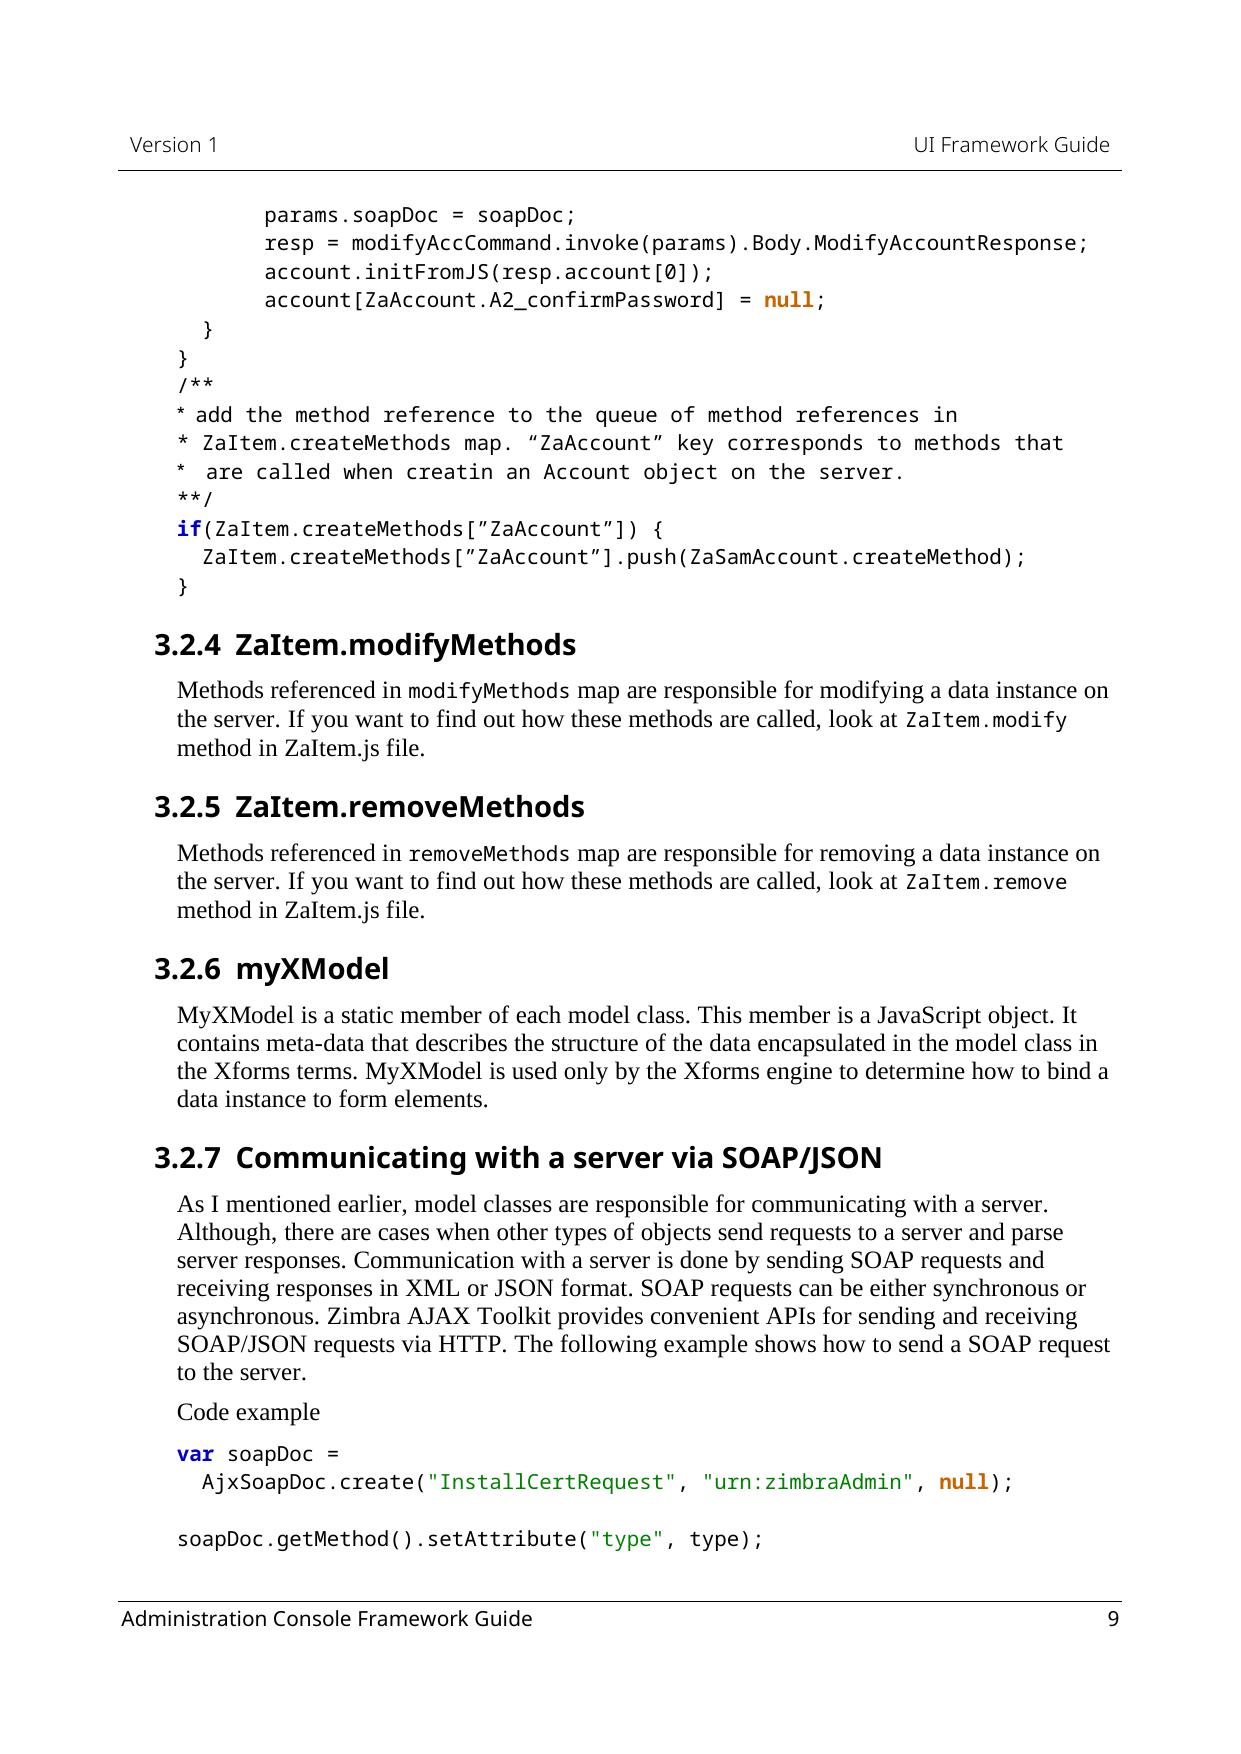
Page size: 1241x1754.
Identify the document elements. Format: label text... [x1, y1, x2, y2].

text ZaItem.createMethods[”ZaAccount”].push(ZaSamAccount.createMethod); [177, 542, 1122, 571]
text **/ [177, 485, 1122, 514]
text * add the method reference to the queue of method references in [177, 399, 1122, 428]
text /** [177, 371, 1122, 399]
text Methods referenced in modifyMethods map are responsible for modifying a data instance on the server. If you want to find out how these methods are called, look at ZaItem.modify method in ZaItem.js file. [177, 676, 1122, 761]
subtitle ZaItem.modifyMethods [154, 624, 1122, 664]
text } [177, 342, 1122, 371]
text Methods referenced in removeMethods map are responsible for removing a data instance on the server. If you want to find out how these methods are called, look at ZaItem.remove method in ZaItem.js file. [177, 838, 1122, 923]
subtitle myXModel [154, 948, 1122, 988]
subtitle Communicating with a server via SOAP/JSON [154, 1138, 1122, 1177]
text AjxSoapDoc.create("InstallCertRequest", "urn:zimbraAdmin", null); [177, 1467, 1122, 1496]
text * ZaItem.createMethods map. “ZaAccount” key corresponds to methods that [177, 428, 1122, 457]
text params.soapDoc = soapDoc; [177, 200, 1122, 228]
text } [177, 571, 1122, 599]
subtitle ZaItem.removeMethods [154, 786, 1122, 826]
text var soapDoc = [177, 1439, 1122, 1467]
text account.initFromJS(resp.account[0]); [177, 257, 1122, 285]
text MyXModel is a static member of each model class. This member is a JavaScript object. It contains meta-data that describes the structure of the data encapsulated in the model class in the Xforms terms. MyXModel is used only by the Xforms engine to determine how to bind a data instance to form elements. [177, 1001, 1122, 1113]
text soapDoc.getMethod().setAttribute("type", type); [177, 1524, 1122, 1553]
text Code example [177, 1398, 1122, 1426]
text As I mentioned earlier, model classes are responsible for communicating with a server. Although, there are cases when other types of objects send requests to a server and parse server responses. Communication with a server is done by sending SOAP requests and receiving responses in XML or JSON format. SOAP requests can be either synchronous or asynchronous. Zimbra AJAX Toolkit provides convenient APIs for sending and receiving SOAP/JSON requests via HTTP. The following example shows how to send a SOAP request to the server. [177, 1189, 1122, 1386]
text * are called when creatin an Account object on the server. [177, 457, 1122, 485]
text resp = modifyAccCommand.invoke(params).Body.ModifyAccountResponse; [177, 228, 1122, 257]
text } [177, 314, 1122, 342]
text if(ZaItem.createMethods[”ZaAccount”]) { [177, 514, 1122, 542]
text account[ZaAccount.A2_confirmPassword] = null; [177, 285, 1122, 314]
